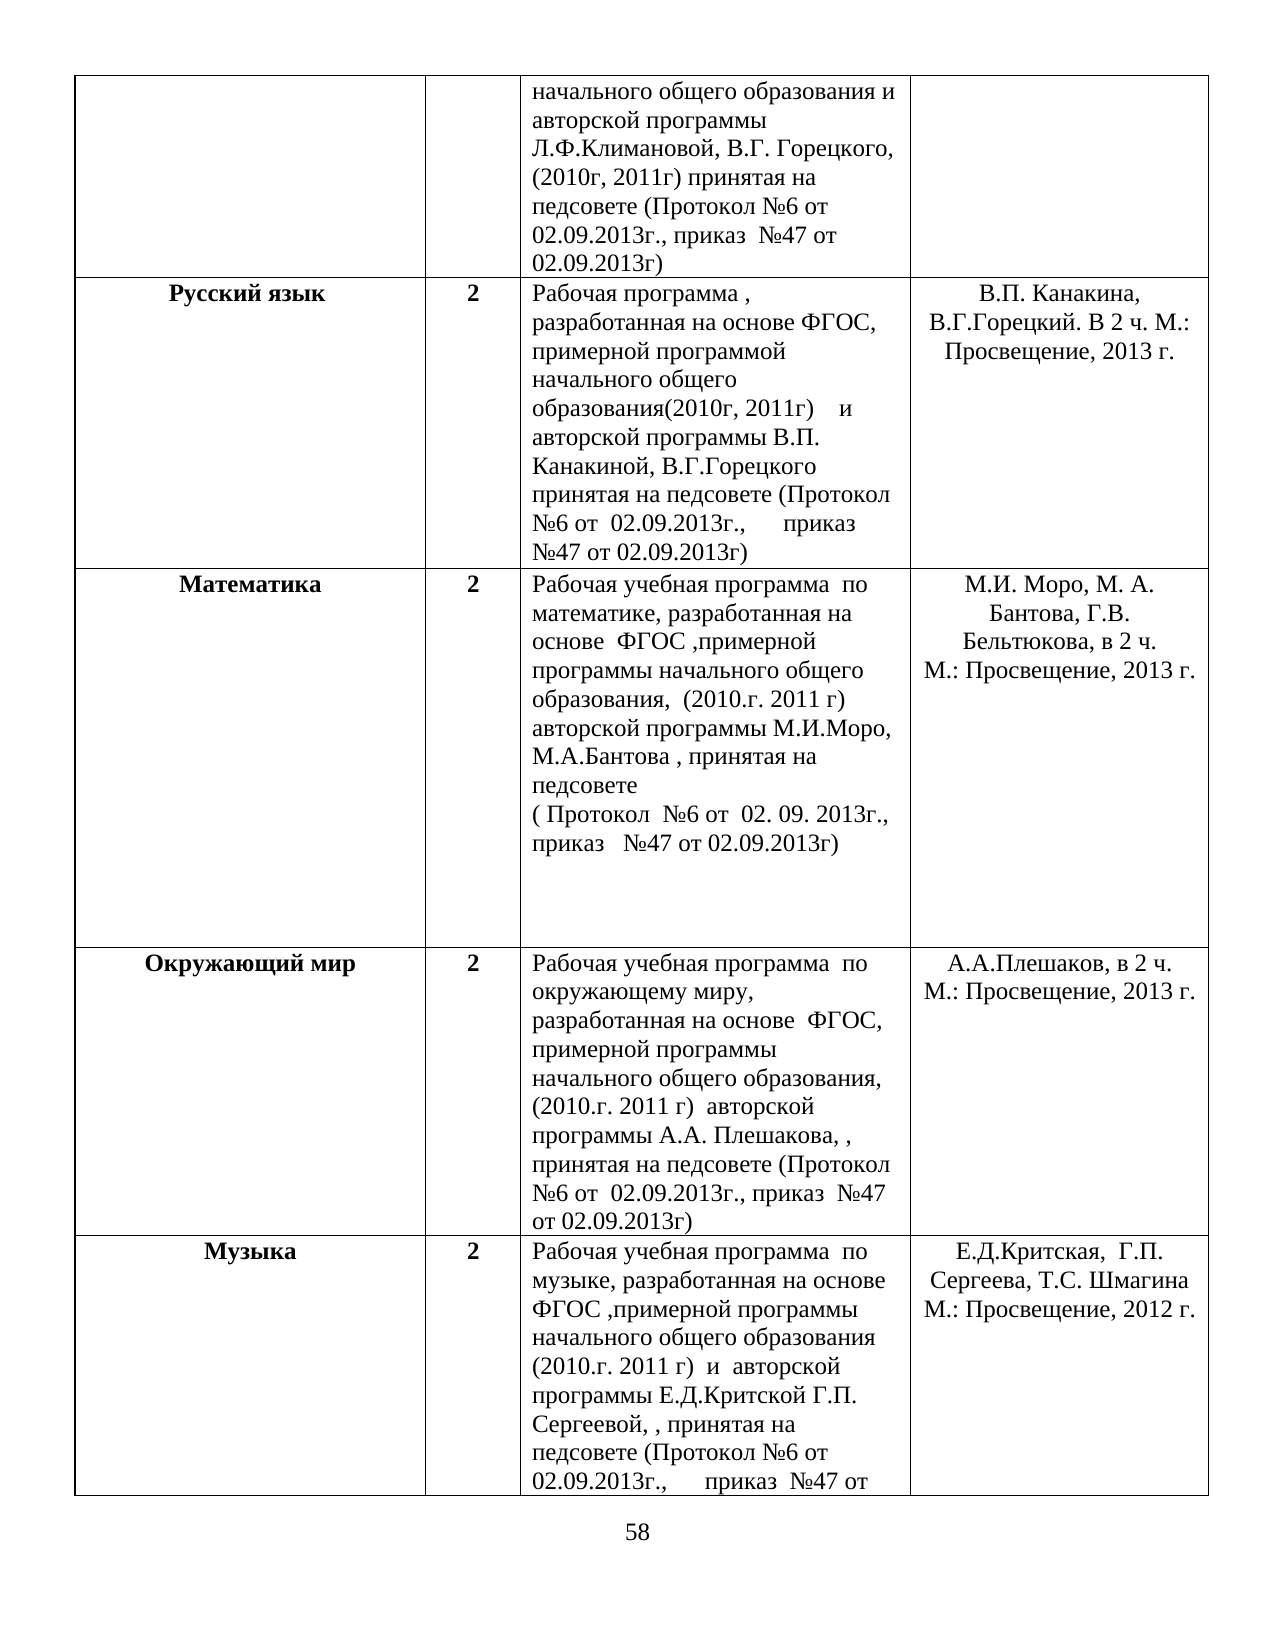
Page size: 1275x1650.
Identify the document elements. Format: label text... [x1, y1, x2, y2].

table_cell начального общего образования и авторской программы Л.Ф.Климановой, В.Г. Горецкого, (2010г, 2011г) принятая на педсовете (Протокол №6 от 02.09.2013г., приказ №47 от 02.09.2013г) [521, 76, 910, 277]
table_cell Математика [76, 569, 425, 947]
table_cell 2 [426, 1236, 520, 1495]
table_cell 2 [426, 278, 520, 568]
table_cell 2 [426, 569, 520, 947]
table_cell Русский язык [76, 278, 425, 568]
table_cell А.А.Плешаков, в 2 ч. М.: Просвещение, 2013 г. [911, 948, 1208, 1235]
table_cell [76, 76, 425, 277]
table_cell Е.Д.Критская, Г.П. Сергеева, Т.С. Шмагина М.: Просвещение, 2012 г. [911, 1236, 1208, 1495]
table_cell Рабочая программа , разработанная на основе ФГОС, примерной программой начального общего образования(2010г, 2011г) и авторской программы В.П. Канакиной, В.Г.Горецкого принятая на педсовете (Протокол №6 от 02.09.2013г., приказ №47 от 02.09.2013г) [521, 278, 910, 568]
table_cell Рабочая учебная программа по музыке, разработанная на основе ФГОС ,примерной программы начального общего образования (2010.г. 2011 г) и авторской программы Е.Д.Критской Г.П. Сергеевой, , принятая на педсовете (Протокол №6 от 02.09.2013г., приказ №47 от [521, 1236, 910, 1495]
table_cell В.П. Канакина, В.Г.Горецкий. В 2 ч. М.: Просвещение, 2013 г. [911, 278, 1208, 568]
table_cell Окружающий мир [76, 948, 425, 1235]
table_cell Рабочая учебная программа по окружающему миру, разработанная на основе ФГОС, примерной программы начального общего образования, (2010.г. 2011 г) авторской программы А.А. Плешакова, , принятая на педсовете (Протокол №6 от 02.09.2013г., приказ №47 от 02.09.2013г) [521, 948, 910, 1235]
table_cell Музыка [76, 1236, 425, 1495]
table_cell Рабочая учебная программа по математике, разработанная на основе ФГОС ,примерной программы начального общего образования, (2010.г. 2011 г) авторской программы М.И.Моро, М.А.Бантова , принятая на педсовете ( Протокол №6 от 02. 09. 2013г., приказ №47 от 02.09.2013г) [521, 569, 910, 947]
table_cell М.И. Моро, М. А. Бантова, Г.В. Бельтюкова, в 2 ч. М.: Просвещение, 2013 г. [911, 569, 1208, 947]
table_cell [911, 76, 1208, 277]
table_cell 2 [426, 948, 520, 1235]
table_cell [426, 76, 520, 277]
